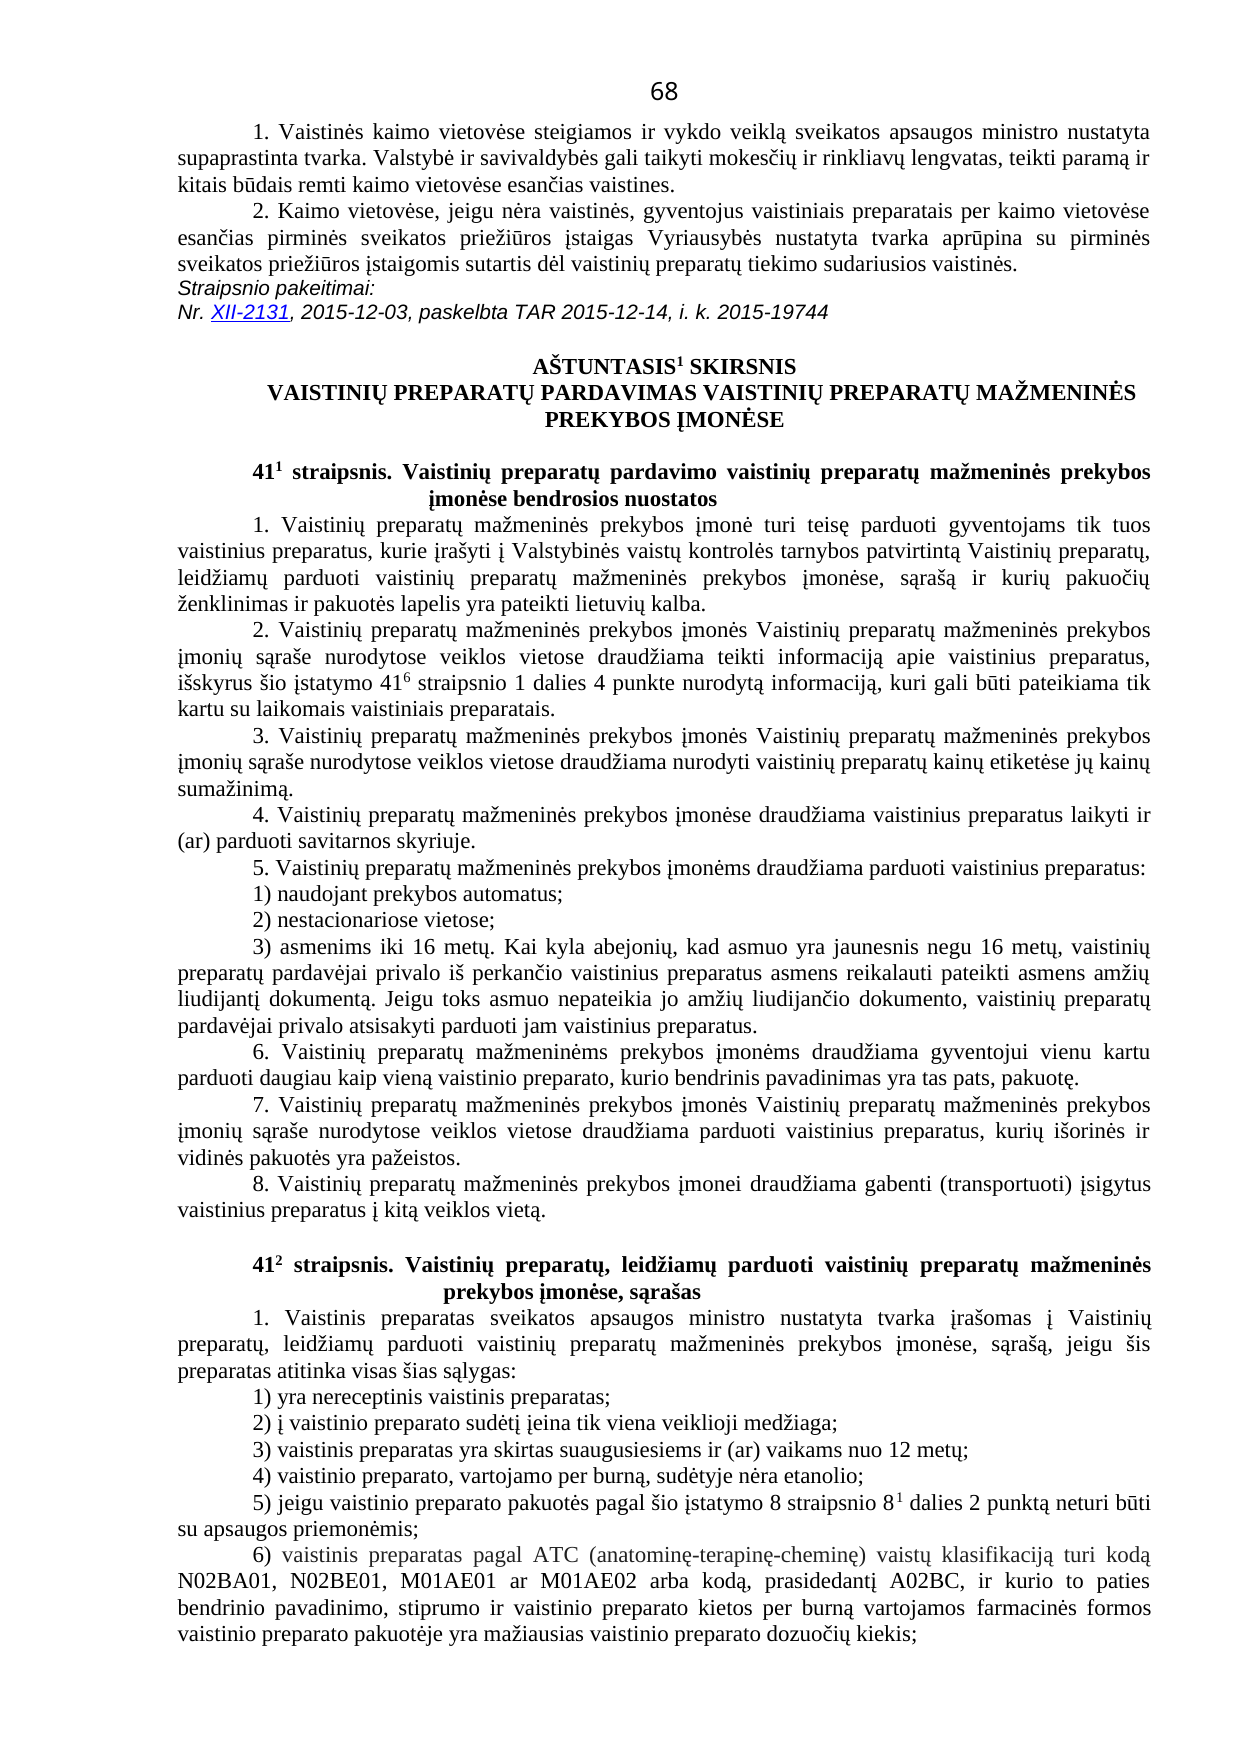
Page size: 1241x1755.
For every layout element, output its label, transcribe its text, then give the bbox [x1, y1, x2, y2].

text Nr. XII-2131, 2015-12-03, paskelbta TAR 2015-12-14, i. k. 2015-19744 [177, 300, 1152, 324]
text 4. Vaistinių preparatų mažmeninės prekybos įmonėse draudžiama vaistinius preparatus laikyti ir (ar) parduoti savitarnos skyriuje. [177, 801, 1152, 854]
text 8. Vaistinių preparatų mažmeninės prekybos įmonei draudžiama gabenti (transportuoti) įsigytus vaistinius preparatus į kitą veiklos vietą. [177, 1170, 1152, 1223]
text 411 straipsnis. Vaistinių preparatų pardavimo vaistinių preparatų mažmeninės prekybos įmonėse bendrosios nuostatos [252, 458, 1152, 511]
text 3) asmenims iki 16 metų. Kai kyla abejonių, kad asmuo yra jaunesnis negu 16 metų, vaistinių preparatų pardavėjai privalo iš perkančio vaistinius preparatus asmens reikalauti pateikti asmens amžių liudijantį dokumentą. Jeigu toks asmuo nepateikia jo amžių liudijančio dokumento, vaistinių preparatų pardavėjai privalo atsisakyti parduoti jam vaistinius preparatus. [177, 933, 1152, 1038]
text AŠTUNTASIS1 SKIRSNIS [177, 353, 1152, 379]
text 1. Vaistinis preparatas sveikatos apsaugos ministro nustatyta tvarka įrašomas į Vaistinių preparatų, leidžiamų parduoti vaistinių preparatų mažmeninės prekybos įmonėse, sąrašą, jeigu šis preparatas atitinka visas šias sąlygas: [177, 1304, 1152, 1383]
text 4) vaistinio preparato, vartojamo per burną, sudėtyje nėra etanolio; [177, 1462, 1152, 1488]
text Straipsnio pakeitimai: [177, 276, 1152, 300]
text 3) vaistinis preparatas yra skirtas suaugusiesiems ir (ar) vaikams nuo 12 metų; [177, 1436, 1152, 1462]
text 1. Vaistinės kaimo vietovėse steigiamos ir vykdo veiklą sveikatos apsaugos ministro nustatyta supaprastinta tvarka. Valstybė ir savivaldybės gali taikyti mokesčių ir rinkliavų lengvatas, teikti paramą ir kitais būdais remti kaimo vietovėse esančias vaistines. [177, 118, 1152, 197]
text 3. Vaistinių preparatų mažmeninės prekybos įmonės Vaistinių preparatų mažmeninės prekybos įmonių sąraše nurodytose veiklos vietose draudžiama nurodyti vaistinių preparatų kainų etiketėse jų kainų sumažinimą. [177, 722, 1152, 801]
text VAISTINIŲ PREPARATŲ PARDAVIMAS VAISTINIŲ PREPARATŲ MAŽMENINĖS PREKYBOS ĮMONĖSE [177, 379, 1152, 432]
text 2) į vaistinio preparato sudėtį įeina tik viena veiklioji medžiaga; [177, 1409, 1152, 1436]
text 6. Vaistinių preparatų mažmeninėms prekybos įmonėms draudžiama gyventojui vienu kartu parduoti daugiau kaip vieną vaistinio preparato, kurio bendrinis pavadinimas yra tas pats, pakuotę. [177, 1038, 1152, 1091]
text 1) naudojant prekybos automatus; [177, 880, 1152, 906]
text 412 straipsnis. Vaistinių preparatų, leidžiamų parduoti vaistinių preparatų mažmeninės prekybos įmonėse, sąrašas [252, 1251, 1152, 1304]
text 5. Vaistinių preparatų mažmeninės prekybos įmonėms draudžiama parduoti vaistinius preparatus: [177, 854, 1152, 880]
text 7. Vaistinių preparatų mažmeninės prekybos įmonės Vaistinių preparatų mažmeninės prekybos įmonių sąraše nurodytose veiklos vietose draudžiama parduoti vaistinius preparatus, kurių išorinės ir vidinės pakuotės yra pažeistos. [177, 1091, 1152, 1170]
text 2. Vaistinių preparatų mažmeninės prekybos įmonės Vaistinių preparatų mažmeninės prekybos įmonių sąraše nurodytose veiklos vietose draudžiama teikti informaciją apie vaistinius preparatus, išskyrus šio įstatymo 416 straipsnio 1 dalies 4 punkte nurodytą informaciją, kuri gali būti pateikiama tik kartu su laikomais vaistiniais preparatais. [177, 616, 1152, 722]
text 1. Vaistinių preparatų mažmeninės prekybos įmonė turi teisę parduoti gyventojams tik tuos vaistinius preparatus, kurie įrašyti į Valstybinės vaistų kontrolės tarnybos patvirtintą Vaistinių preparatų, leidžiamų parduoti vaistinių preparatų mažmeninės prekybos įmonėse, sąrašą ir kurių pakuočių ženklinimas ir pakuotės lapelis yra pateikti lietuvių kalba. [177, 511, 1152, 616]
text 2) nestacionariose vietose; [177, 906, 1152, 933]
text 1) yra nereceptinis vaistinis preparatas; [177, 1383, 1152, 1409]
text 2. Kaimo vietovėse, jeigu nėra vaistinės, gyventojus vaistiniais preparatais per kaimo vietovėse esančias pirminės sveikatos priežiūros įstaigas Vyriausybės nustatyta tvarka aprūpina su pirminės sveikatos priežiūros įstaigomis sutartis dėl vaistinių preparatų tiekimo sudariusios vaistinės. [177, 197, 1152, 276]
text 6) vaistinis preparatas pagal ATC (anatominę-terapinę-cheminę) vaistų klasifikaciją turi kodą N02BA01, N02BE01, M01AE01 ar M01AE02 arba kodą, prasidedantį A02BC, ir kurio to paties bendrinio pavadinimo, stiprumo ir vaistinio preparato kietos per burną vartojamos farmacinės formos vaistinio preparato pakuotėje yra mažiausias vaistinio preparato dozuočių kiekis; [177, 1541, 1152, 1647]
text 5) jeigu vaistinio preparato pakuotės pagal šio įstatymo 8 straipsnio 81 dalies 2 punktą neturi būti su apsaugos priemonėmis; [177, 1488, 1152, 1541]
